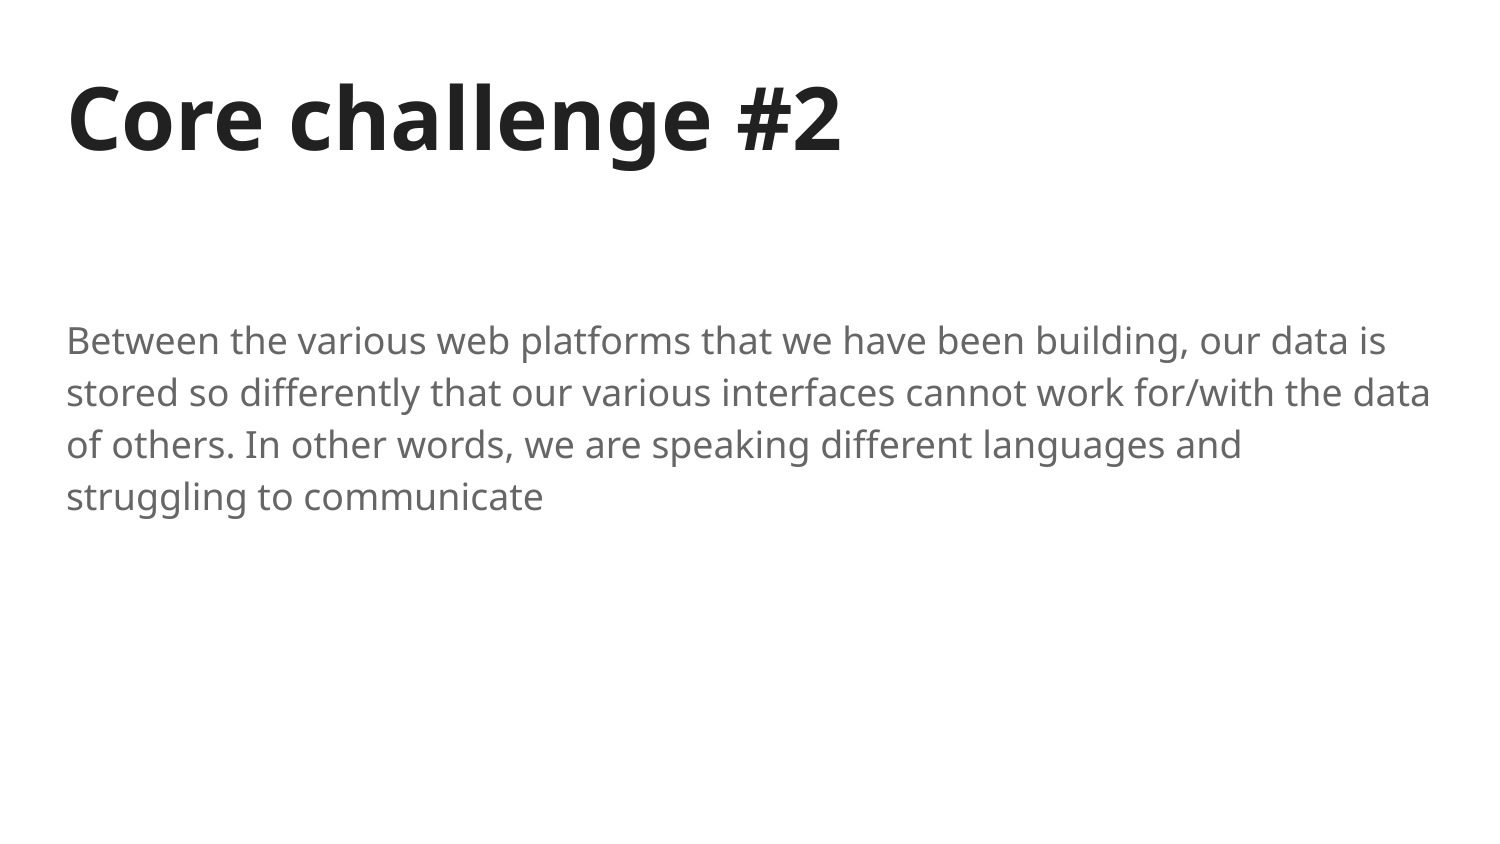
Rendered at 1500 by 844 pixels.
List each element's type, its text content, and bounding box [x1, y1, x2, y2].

list Between the various web platforms that we have been building, our data is stored so differently that our various interfaces cannot work for/with the data of others. In other words, we are speaking different languages and struggling to communicate [51, 295, 1449, 844]
title Core challenge #2 [51, 48, 1449, 180]
